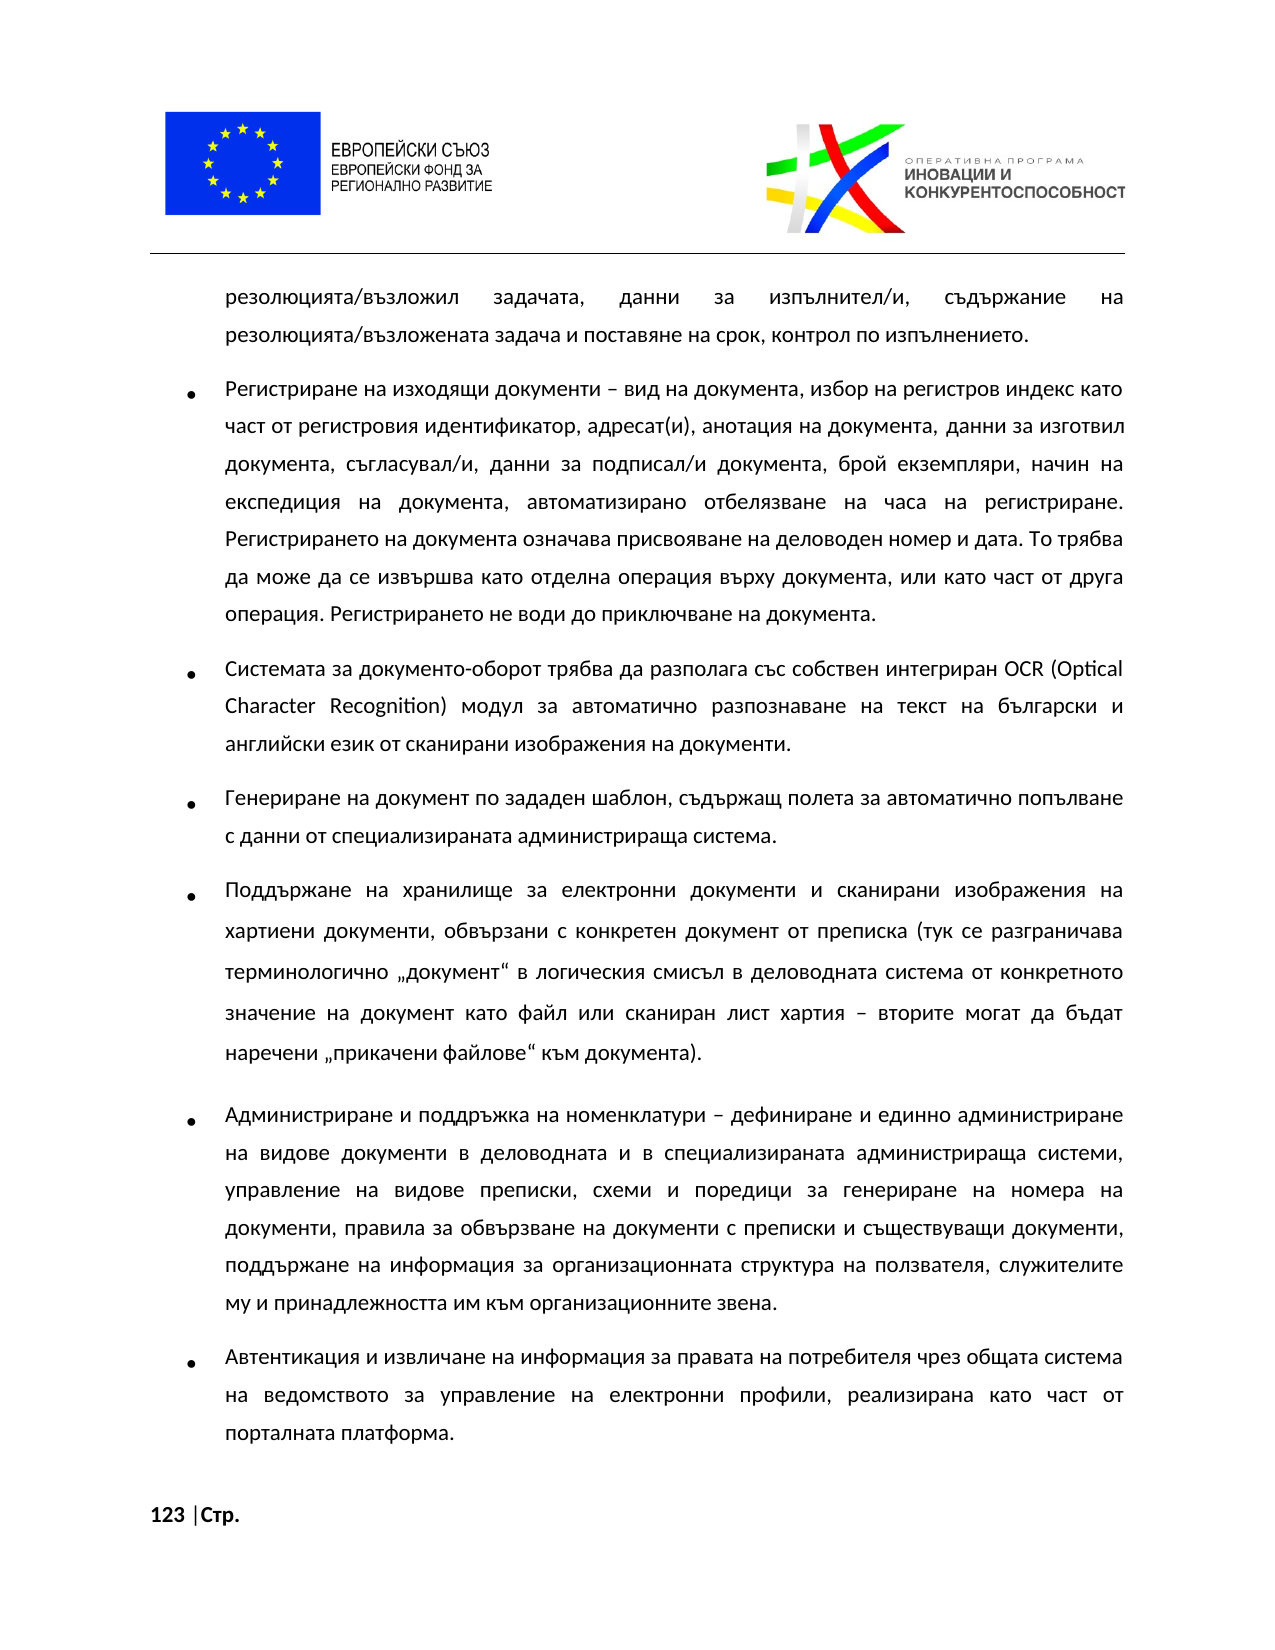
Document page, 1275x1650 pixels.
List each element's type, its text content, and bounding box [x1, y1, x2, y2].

list резолюцията/възложил задачата, данни за изпълнител/и, съдържание на резолюцията/възложената задача и поставяне на срок, контрол по изпълнението. [187, 282, 1125, 355]
list Регистриране на изходящи документи – вид на документа, избор на регистров индекс като част от регистровия идентификатор, адресат(и), анотация на документа, данни за изготвил документа, съгласувал/и, данни за подписал/и документа, брой екземпляри, начин на експедиция на документа, автоматизирано отбелязване на часа на регистриране. Регистрирането на документа означава присвояване на деловоден номер и дата. То трябва да може да се извършва като отделна операция върху документа, или като част от друга операция. Регистрирането не води до приключване на документа. [187, 374, 1125, 635]
list Администриране и поддръжка на номенклатури – дефиниране и единно администриране на видове документи в деловодната и в специализираната администрираща системи, управление на видове преписки, схеми и поредици за генериране на номера на документи, правила за обвързване на документи с преписки и съществуващи документи, поддържане на информация за организационната структура на ползвателя, служителите му и принадлежността им към организационните звена. [187, 1100, 1125, 1324]
list Генериране на документ по зададен шаблон, съдържащ полета за автоматично попълване с данни от специализираната администрираща система. [187, 783, 1125, 857]
list Системата за документо-оборот трябва да разполага със собствен интегриран OCR (Optical Character Recognition) модул за автоматично разпознаване на текст на български и английски език от сканирани изображения на документи. [187, 654, 1125, 765]
list Поддържане на хранилище за електронни документи и сканирани изображения на хартиени документи, обвързани с конкретен документ от преписка (тук се разграничава терминологично „документ“ в логическия смисъл в деловодната система от конкретното значение на документ като файл или сканиран лист хартия – вторите могат да бъдат наречени „прикачени файлове“ към документа). [187, 875, 1125, 1074]
list Автентикация и извличане на информация за правата на потребителя чрез общата система на ведомството за управление на електронни профили, реализирана като част от порталната платформа. [187, 1343, 1125, 1453]
